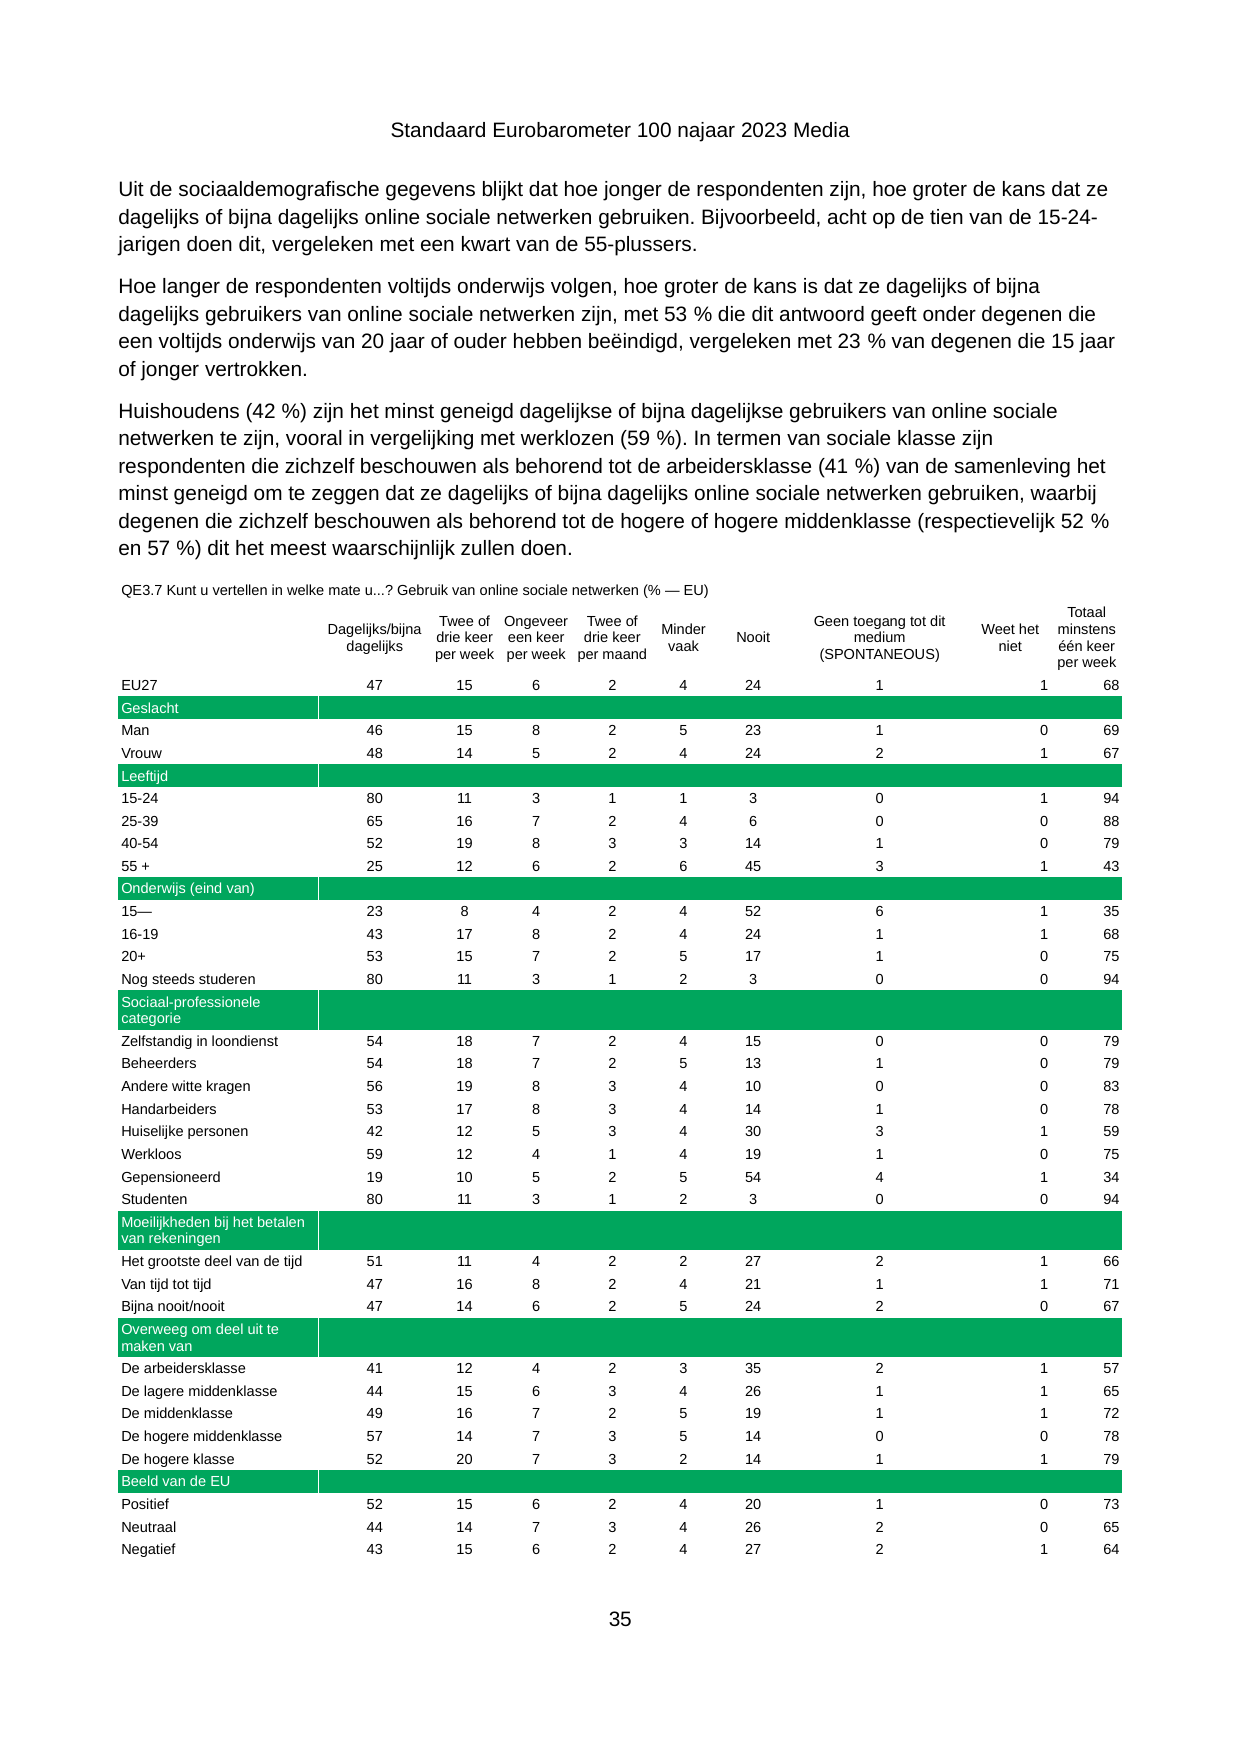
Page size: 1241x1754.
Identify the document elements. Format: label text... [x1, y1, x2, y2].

table_cell [319, 1470, 431, 1493]
table_cell 64 [1051, 1538, 1122, 1561]
table_cell 5 [651, 1052, 716, 1075]
table_cell [574, 696, 651, 719]
table_cell 4 [498, 900, 574, 922]
table_cell [1051, 877, 1122, 900]
table_cell 80 [319, 1188, 431, 1211]
table_cell Dagelijks/bijna dagelijks [319, 601, 431, 674]
table_cell [969, 877, 1051, 900]
table_cell [574, 1318, 651, 1357]
table_cell 0 [790, 787, 969, 809]
table_cell 2 [651, 1250, 716, 1272]
table_cell EU27 [118, 674, 318, 696]
table_cell 0 [969, 1295, 1051, 1318]
table_cell 94 [1051, 1188, 1122, 1211]
table_cell 0 [969, 1098, 1051, 1120]
table_cell 7 [498, 1052, 574, 1075]
table_cell 4 [651, 742, 716, 764]
table_cell 1 [790, 1493, 969, 1515]
table_cell Werkloos [118, 1143, 318, 1165]
table_cell 48 [319, 742, 431, 764]
table_cell 17 [716, 945, 790, 968]
table_cell [118, 601, 318, 674]
table_cell 1 [574, 787, 651, 809]
table_cell [716, 1318, 790, 1357]
table_cell [319, 990, 431, 1030]
table_cell 2 [574, 1493, 651, 1515]
table_cell 14 [716, 1425, 790, 1447]
table_cell 27 [716, 1538, 790, 1561]
table_cell 20+ [118, 945, 318, 968]
table_cell 7 [498, 1030, 574, 1052]
table_cell 8 [431, 900, 498, 922]
table_cell De hogere klasse [118, 1448, 318, 1470]
table_cell 0 [969, 945, 1051, 968]
table_cell [716, 990, 790, 1030]
table_cell 24 [716, 1295, 790, 1318]
table_cell 0 [969, 719, 1051, 742]
table_cell [431, 696, 498, 719]
table_cell 14 [431, 742, 498, 764]
table_cell 16 [431, 810, 498, 832]
table_cell [969, 990, 1051, 1030]
table_cell 0 [790, 810, 969, 832]
table_cell 69 [1051, 719, 1122, 742]
table_cell [716, 1211, 790, 1250]
table_cell 3 [574, 1380, 651, 1402]
table_cell Handarbeiders [118, 1098, 318, 1120]
table_cell 94 [1051, 968, 1122, 990]
table_cell 47 [319, 1273, 431, 1295]
table_cell 8 [498, 1075, 574, 1097]
table_cell [319, 696, 431, 719]
table_cell [790, 1318, 969, 1357]
table_cell 14 [431, 1515, 498, 1538]
table_cell 5 [651, 1165, 716, 1188]
table_cell De arbeidersklasse [118, 1357, 318, 1380]
table_cell 71 [1051, 1273, 1122, 1295]
table_cell 43 [319, 1538, 431, 1561]
table_cell 45 [716, 855, 790, 877]
table_cell 12 [431, 1120, 498, 1143]
table_cell 1 [651, 787, 716, 809]
table_cell 14 [716, 1098, 790, 1120]
table_cell 8 [498, 832, 574, 855]
table_cell 79 [1051, 1030, 1122, 1052]
table_cell 2 [574, 1250, 651, 1272]
table_cell 0 [969, 968, 1051, 990]
table_cell 44 [319, 1515, 431, 1538]
table_cell 55 + [118, 855, 318, 877]
table_cell 1 [790, 674, 969, 696]
table_cell 0 [969, 1493, 1051, 1515]
table_cell [969, 696, 1051, 719]
table_cell 1 [969, 1250, 1051, 1272]
table_cell 23 [716, 719, 790, 742]
table_cell 11 [431, 1188, 498, 1211]
table_cell [969, 1470, 1051, 1493]
table_cell 5 [651, 1295, 716, 1318]
table_cell 3 [790, 1120, 969, 1143]
table_cell 54 [319, 1052, 431, 1075]
table_cell [969, 764, 1051, 787]
table_cell [790, 1211, 969, 1250]
table_cell 12 [431, 1143, 498, 1165]
table_cell Gepensioneerd [118, 1165, 318, 1188]
table_cell [1051, 1318, 1122, 1357]
table_cell 2 [574, 1165, 651, 1188]
table_cell 18 [431, 1052, 498, 1075]
table_cell [1051, 696, 1122, 719]
table_cell 52 [319, 1493, 431, 1515]
table_cell 3 [574, 1425, 651, 1447]
table_header [969, 578, 1051, 601]
table_cell 57 [1051, 1357, 1122, 1380]
table_cell [431, 990, 498, 1030]
table_cell [1051, 1211, 1122, 1250]
table_cell 8 [498, 1098, 574, 1120]
table_cell [651, 1470, 716, 1493]
table_cell 4 [651, 1273, 716, 1295]
table_cell Beeld van de EU [118, 1470, 318, 1493]
table_cell 16 [431, 1402, 498, 1425]
text Hoe langer de respondenten voltijds onderwijs volgen, hoe groter de kans is dat ze dagelijks of bijna dagelijks gebruikers van online sociale netwerken zijn, met 53 % die dit antwoord geeft onder degenen die een voltijds onderwijs van 20 jaar of ouder hebben beëindigd, vergeleken met 23 % van degenen die 15 jaar of jonger vertrokken. [118, 274, 1122, 381]
table_cell Leeftijd [118, 764, 318, 787]
table_cell [651, 990, 716, 1030]
table_cell 52 [319, 1448, 431, 1470]
table_cell De middenklasse [118, 1402, 318, 1425]
table_cell 15 [431, 1538, 498, 1561]
table_cell 5 [498, 1120, 574, 1143]
table_cell Positief [118, 1493, 318, 1515]
table_cell [1051, 764, 1122, 787]
table_cell 1 [969, 1538, 1051, 1561]
table_cell 19 [716, 1143, 790, 1165]
table_cell 2 [574, 742, 651, 764]
table_cell Bijna nooit/nooit [118, 1295, 318, 1318]
table_cell 79 [1051, 1052, 1122, 1075]
table_cell 3 [574, 1120, 651, 1143]
table_cell 57 [319, 1425, 431, 1447]
table_cell 4 [651, 1120, 716, 1143]
table_cell 0 [790, 968, 969, 990]
table_cell [574, 877, 651, 900]
table_cell Het grootste deel van de tijd [118, 1250, 318, 1272]
table_cell 2 [574, 1030, 651, 1052]
table_cell 2 [574, 900, 651, 922]
table_cell [716, 877, 790, 900]
table_cell 42 [319, 1120, 431, 1143]
table_cell 25 [319, 855, 431, 877]
table_cell 94 [1051, 787, 1122, 809]
table_cell [498, 764, 574, 787]
table_cell 2 [574, 719, 651, 742]
table_cell 3 [574, 1075, 651, 1097]
table_cell 79 [1051, 832, 1122, 855]
table_cell Zelfstandig in loondienst [118, 1030, 318, 1052]
table_cell 41 [319, 1357, 431, 1380]
table_cell Studenten [118, 1188, 318, 1211]
table_cell 12 [431, 855, 498, 877]
table_cell 4 [651, 1098, 716, 1120]
table_cell 46 [319, 719, 431, 742]
table_cell 5 [651, 945, 716, 968]
table_cell [651, 1211, 716, 1250]
table_cell 2 [790, 1515, 969, 1538]
table_cell 1 [969, 900, 1051, 922]
table_cell 18 [431, 1030, 498, 1052]
table_cell [716, 1470, 790, 1493]
table_cell 3 [716, 1188, 790, 1211]
table_cell 1 [969, 742, 1051, 764]
table_cell 40-54 [118, 832, 318, 855]
table_cell 26 [716, 1515, 790, 1538]
table_cell 54 [319, 1030, 431, 1052]
table_cell [574, 1211, 651, 1250]
table_cell Twee of drie keer per week [431, 601, 498, 674]
table_cell 2 [574, 1538, 651, 1561]
table_cell 14 [716, 1448, 790, 1470]
table_cell 2 [790, 1538, 969, 1561]
table_header QE3.7 Kunt u vertellen in welke mate u...? Gebruik van online sociale netwerken (% — EU) [118, 578, 969, 601]
table_cell 17 [431, 923, 498, 945]
table_cell [431, 1318, 498, 1357]
table_cell 2 [574, 1357, 651, 1380]
table_cell 47 [319, 1295, 431, 1318]
table_cell 1 [969, 1120, 1051, 1143]
table_cell [498, 1211, 574, 1250]
table_cell 21 [716, 1273, 790, 1295]
table_cell [498, 990, 574, 1030]
table_cell 79 [1051, 1448, 1122, 1470]
table_cell 0 [969, 810, 1051, 832]
table_cell Huiselijke personen [118, 1120, 318, 1143]
table_cell 7 [498, 1515, 574, 1538]
table_cell 14 [716, 832, 790, 855]
table_cell [651, 696, 716, 719]
table_cell 3 [651, 832, 716, 855]
table_cell [319, 764, 431, 787]
table_cell [431, 877, 498, 900]
table_cell 56 [319, 1075, 431, 1097]
table_cell [574, 990, 651, 1030]
table_cell 3 [574, 832, 651, 855]
table_cell 1 [790, 1448, 969, 1470]
table_cell Geen toegang tot dit medium (SPONTANEOUS) [790, 601, 969, 674]
table_cell Twee of drie keer per maand [574, 601, 651, 674]
table_cell 8 [498, 923, 574, 945]
table_cell 1 [790, 1273, 969, 1295]
table_cell [716, 764, 790, 787]
table_cell Overweeg om deel uit te maken van [118, 1318, 318, 1357]
table_cell [790, 764, 969, 787]
table_cell 78 [1051, 1098, 1122, 1120]
table_cell 24 [716, 674, 790, 696]
table_cell 1 [969, 787, 1051, 809]
table_cell 6 [651, 855, 716, 877]
table_cell 8 [498, 1273, 574, 1295]
table_cell 1 [790, 719, 969, 742]
table_cell 75 [1051, 1143, 1122, 1165]
table_cell 15 [431, 945, 498, 968]
table_cell 0 [969, 1143, 1051, 1165]
table_cell 4 [651, 674, 716, 696]
table_cell 2 [574, 1273, 651, 1295]
table_cell 66 [1051, 1250, 1122, 1272]
table_cell 0 [790, 1425, 969, 1447]
table_cell 2 [790, 1357, 969, 1380]
table_cell 7 [498, 1402, 574, 1425]
table_cell Van tijd tot tijd [118, 1273, 318, 1295]
table_cell 4 [498, 1143, 574, 1165]
table_cell 2 [790, 1250, 969, 1272]
table_cell 1 [969, 1380, 1051, 1402]
table_cell 6 [498, 855, 574, 877]
table_cell Geslacht [118, 696, 318, 719]
table_cell 14 [431, 1425, 498, 1447]
text Huishoudens (42 %) zijn het minst geneigd dagelijkse of bijna dagelijkse gebruikers van online sociale netwerken te zijn, vooral in vergelijking met werklozen (59 %). In termen van sociale klasse zijn respondenten die zichzelf beschouwen als behorend tot de arbeidersklasse (41 %) van de samenleving het minst geneigd om te zeggen dat ze dagelijks of bijna dagelijks online sociale netwerken gebruiken, waarbij degenen die zichzelf beschouwen als behorend tot de hogere of hogere middenklasse (respectievelijk 52 % en 57 %) dit het meest waarschijnlijk zullen doen. [118, 399, 1122, 560]
table_cell 3 [574, 1098, 651, 1120]
table_cell 2 [574, 923, 651, 945]
table_cell 52 [319, 832, 431, 855]
table_cell 20 [716, 1493, 790, 1515]
table_cell [790, 1470, 969, 1493]
table_cell 15 [431, 1380, 498, 1402]
table_cell 2 [790, 1295, 969, 1318]
table_cell 0 [969, 1052, 1051, 1075]
table_cell 0 [790, 1075, 969, 1097]
table_cell 4 [651, 1380, 716, 1402]
table_cell De lagere middenklasse [118, 1380, 318, 1402]
table_cell 5 [651, 1402, 716, 1425]
table_cell 4 [651, 1493, 716, 1515]
table_cell 10 [716, 1075, 790, 1097]
table_cell 6 [498, 1295, 574, 1318]
table_cell 2 [574, 674, 651, 696]
table_cell 0 [790, 1030, 969, 1052]
table_cell 5 [498, 742, 574, 764]
table_cell 15-24 [118, 787, 318, 809]
table_cell 11 [431, 968, 498, 990]
table_cell 6 [498, 1380, 574, 1402]
table_cell 75 [1051, 945, 1122, 968]
table_cell 2 [651, 968, 716, 990]
table_cell 1 [969, 1165, 1051, 1188]
table_cell 2 [651, 1188, 716, 1211]
table_cell 4 [651, 900, 716, 922]
table_cell 16 [431, 1273, 498, 1295]
table_cell Negatief [118, 1538, 318, 1561]
table_cell 4 [651, 1143, 716, 1165]
table_cell 1 [790, 1052, 969, 1075]
table_cell Andere witte kragen [118, 1075, 318, 1097]
table_cell 4 [498, 1357, 574, 1380]
table_cell 0 [790, 1188, 969, 1211]
table_cell 19 [319, 1165, 431, 1188]
table_cell 80 [319, 968, 431, 990]
table_cell 6 [498, 674, 574, 696]
table_cell 73 [1051, 1493, 1122, 1515]
table_cell 43 [1051, 855, 1122, 877]
table_cell 7 [498, 810, 574, 832]
table_cell Nooit [716, 601, 790, 674]
table_cell [498, 1318, 574, 1357]
table_cell 6 [498, 1538, 574, 1561]
table_cell 3 [716, 787, 790, 809]
table_cell 3 [574, 1515, 651, 1538]
table_cell 51 [319, 1250, 431, 1272]
table_cell 3 [498, 787, 574, 809]
table_cell [319, 1318, 431, 1357]
table_cell 8 [498, 719, 574, 742]
table_cell 65 [319, 810, 431, 832]
table_cell 15 [716, 1030, 790, 1052]
table_cell 0 [969, 832, 1051, 855]
table_header [1051, 578, 1122, 601]
table_cell 53 [319, 1098, 431, 1120]
table_cell 2 [574, 1295, 651, 1318]
table_cell 15 [431, 719, 498, 742]
table_cell 1 [790, 832, 969, 855]
table_cell 1 [969, 1402, 1051, 1425]
table_cell 1 [790, 945, 969, 968]
table_cell 3 [498, 1188, 574, 1211]
table_cell 4 [651, 923, 716, 945]
table_cell 3 [498, 968, 574, 990]
table_cell 7 [498, 1425, 574, 1447]
table_cell 5 [651, 719, 716, 742]
table_cell 83 [1051, 1075, 1122, 1097]
table_cell 0 [969, 1425, 1051, 1447]
table_cell 1 [790, 1402, 969, 1425]
table_cell 6 [790, 900, 969, 922]
table_cell 7 [498, 945, 574, 968]
table_cell 27 [716, 1250, 790, 1272]
table_cell [431, 1470, 498, 1493]
table_cell [790, 990, 969, 1030]
table_cell 1 [790, 923, 969, 945]
table_cell 68 [1051, 923, 1122, 945]
table_cell 1 [790, 1143, 969, 1165]
table_cell [651, 1318, 716, 1357]
table_cell 15 [431, 1493, 498, 1515]
table_cell Sociaal-professionele categorie [118, 990, 318, 1030]
table_cell 7 [498, 1448, 574, 1470]
table_cell 1 [969, 1357, 1051, 1380]
table_cell 11 [431, 1250, 498, 1272]
table_cell 59 [1051, 1120, 1122, 1143]
table_cell 4 [651, 1538, 716, 1561]
table_cell 4 [651, 1030, 716, 1052]
table_cell Minder vaak [651, 601, 716, 674]
table_cell [969, 1318, 1051, 1357]
table_cell 1 [574, 1143, 651, 1165]
table_cell 1 [969, 923, 1051, 945]
table_cell 15 [431, 674, 498, 696]
table_cell 6 [498, 1493, 574, 1515]
table_cell [319, 877, 431, 900]
table_cell [498, 696, 574, 719]
table_cell 30 [716, 1120, 790, 1143]
table_cell 65 [1051, 1380, 1122, 1402]
table_cell 25-39 [118, 810, 318, 832]
table_cell 4 [498, 1250, 574, 1272]
table_cell 17 [431, 1098, 498, 1120]
table_cell De hogere middenklasse [118, 1425, 318, 1447]
table_cell 3 [790, 855, 969, 877]
table_cell 43 [319, 923, 431, 945]
table_cell 67 [1051, 1295, 1122, 1318]
table_cell 1 [969, 1448, 1051, 1470]
table_cell 68 [1051, 674, 1122, 696]
table_cell 2 [574, 810, 651, 832]
table_cell 4 [790, 1165, 969, 1188]
table_cell 0 [969, 1030, 1051, 1052]
table_cell 1 [790, 1098, 969, 1120]
table_cell 1 [969, 855, 1051, 877]
table_cell 23 [319, 900, 431, 922]
table_cell 4 [651, 1515, 716, 1538]
table_cell [574, 764, 651, 787]
table_cell 1 [574, 968, 651, 990]
table_cell 4 [651, 810, 716, 832]
table_cell 1 [969, 674, 1051, 696]
table_cell 5 [498, 1165, 574, 1188]
table_cell [969, 1211, 1051, 1250]
table_cell 12 [431, 1357, 498, 1380]
table_cell Nog steeds studeren [118, 968, 318, 990]
table_cell Neutraal [118, 1515, 318, 1538]
table_cell 44 [319, 1380, 431, 1402]
table_cell Totaal minstens één keer per week [1051, 601, 1122, 674]
table_cell [498, 1470, 574, 1493]
table_cell 26 [716, 1380, 790, 1402]
table_cell Ongeveer een keer per week [498, 601, 574, 674]
table_cell [1051, 990, 1122, 1030]
table_cell 1 [790, 1380, 969, 1402]
table_cell [1051, 1470, 1122, 1493]
table_cell 59 [319, 1143, 431, 1165]
table_cell 24 [716, 742, 790, 764]
table_cell 0 [969, 1075, 1051, 1097]
table_cell 1 [969, 1273, 1051, 1295]
table_cell 2 [651, 1448, 716, 1470]
table_cell [574, 1470, 651, 1493]
table_cell 65 [1051, 1515, 1122, 1538]
table_cell 35 [716, 1357, 790, 1380]
table_cell 2 [574, 1052, 651, 1075]
table_cell 6 [716, 810, 790, 832]
table_cell 19 [431, 832, 498, 855]
table_cell [651, 877, 716, 900]
table_cell 2 [574, 1402, 651, 1425]
table_cell 54 [716, 1165, 790, 1188]
table_cell Moeilijkheden bij het betalen van rekeningen [118, 1211, 318, 1250]
table_cell 3 [574, 1448, 651, 1470]
table_cell 5 [651, 1425, 716, 1447]
table_cell Man [118, 719, 318, 742]
table_cell 13 [716, 1052, 790, 1075]
table_cell 0 [969, 1188, 1051, 1211]
table_cell 49 [319, 1402, 431, 1425]
table_cell [498, 877, 574, 900]
table_cell 24 [716, 923, 790, 945]
table_cell 10 [431, 1165, 498, 1188]
table_cell 4 [651, 1075, 716, 1097]
table_cell 2 [574, 945, 651, 968]
table_cell 52 [716, 900, 790, 922]
table_cell 16-19 [118, 923, 318, 945]
table_cell 1 [574, 1188, 651, 1211]
table_cell 53 [319, 945, 431, 968]
table_cell 19 [716, 1402, 790, 1425]
table_cell [716, 696, 790, 719]
table_cell 72 [1051, 1402, 1122, 1425]
table_cell [790, 696, 969, 719]
table_cell 35 [1051, 900, 1122, 922]
table_cell [431, 764, 498, 787]
table_cell 19 [431, 1075, 498, 1097]
table_cell 15— [118, 900, 318, 922]
table_cell [431, 1211, 498, 1250]
table_cell Weet het niet [969, 601, 1051, 674]
table_cell 0 [969, 1515, 1051, 1538]
text Uit de sociaaldemografische gegevens blijkt dat hoe jonger de respondenten zijn, hoe groter de kans dat ze dagelijks of bijna dagelijks online sociale netwerken gebruiken. Bijvoorbeeld, acht op de tien van de 15-24-jarigen doen dit, vergeleken met een kwart van de 55-plussers. [118, 177, 1122, 256]
table_cell 14 [431, 1295, 498, 1318]
table_cell [651, 764, 716, 787]
table_cell 88 [1051, 810, 1122, 832]
table_cell 11 [431, 787, 498, 809]
table_cell 2 [790, 742, 969, 764]
table_cell Vrouw [118, 742, 318, 764]
table_cell 3 [651, 1357, 716, 1380]
table_cell 20 [431, 1448, 498, 1470]
table_cell 34 [1051, 1165, 1122, 1188]
table_cell [790, 877, 969, 900]
table_cell 47 [319, 674, 431, 696]
table_cell 2 [574, 855, 651, 877]
table_cell 80 [319, 787, 431, 809]
table_cell 78 [1051, 1425, 1122, 1447]
table_cell 67 [1051, 742, 1122, 764]
table_cell 3 [716, 968, 790, 990]
table_cell Onderwijs (eind van) [118, 877, 318, 900]
table_cell Beheerders [118, 1052, 318, 1075]
table_cell [319, 1211, 431, 1250]
